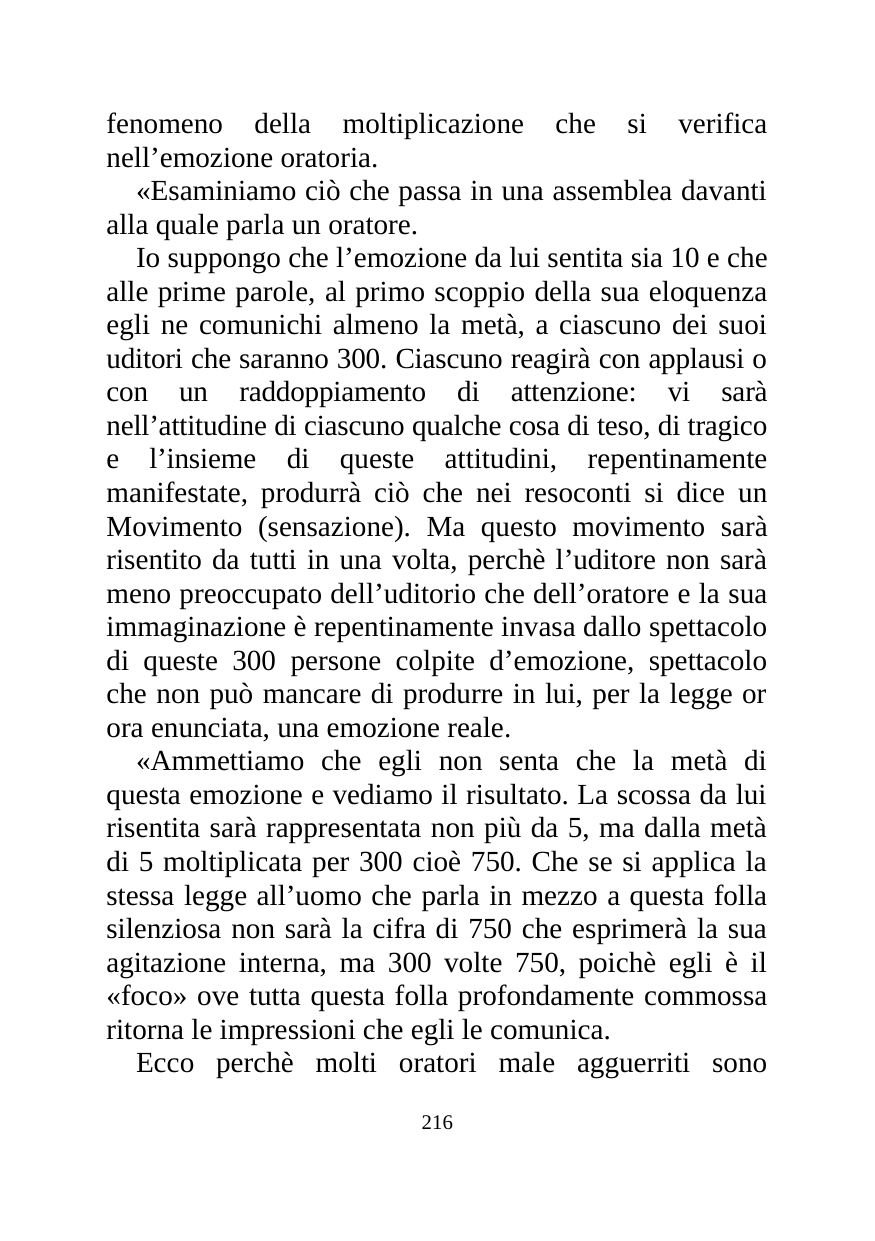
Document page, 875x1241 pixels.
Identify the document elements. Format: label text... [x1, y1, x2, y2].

text «Ammettiamo che egli non senta che la metà di questa emozione e vediamo il risultato. La scossa da lui risentita sarà rappresentata non più da 5, ma dalla metà di 5 moltiplicata per 300 cioè 750. Che se si applica la stessa legge all’uomo che parla in mezzo a questa folla silenziosa non sarà la cifra di 750 che esprimerà la sua agitazione interna, ma 300 volte 750, poichè egli è il «foco» ove tutta questa folla profondamente commossa ritorna le impressioni che egli le comunica. [106, 743, 768, 1045]
text «Esaminiamo ciò che passa in una assemblea davanti alla quale parla un oratore. [106, 173, 768, 240]
text Ecco perchè molti oratori male agguerriti sono [106, 1045, 768, 1079]
text fenomeno della moltiplicazione che si verifica nell’emozione oratoria. [106, 106, 768, 173]
text Io suppongo che l’emozione da lui sentita sia 10 e che alle prime parole, al primo scoppio della sua eloquenza egli ne comunichi almeno la metà, a ciascuno dei suoi uditori che saranno 300. Ciascuno reagirà con applausi o con un raddoppiamento di attenzione: vi sarà nell’attitudine di ciascuno qualche cosa di teso, di tragico e l’insieme di queste attitudini, repentinamente manifestate, produrrà ciò che nei resoconti si dice un Movimento (sensazione). Ma questo movimento sarà risentito da tutti in una volta, perchè l’uditore non sarà meno preoccupato dell’uditorio che dell’oratore e la sua immaginazione è repentinamente invasa dallo spettacolo di queste 300 persone colpite d’emozione, spettacolo che non può mancare di produrre in lui, per la legge or ora enunciata, una emozione reale. [106, 240, 768, 743]
